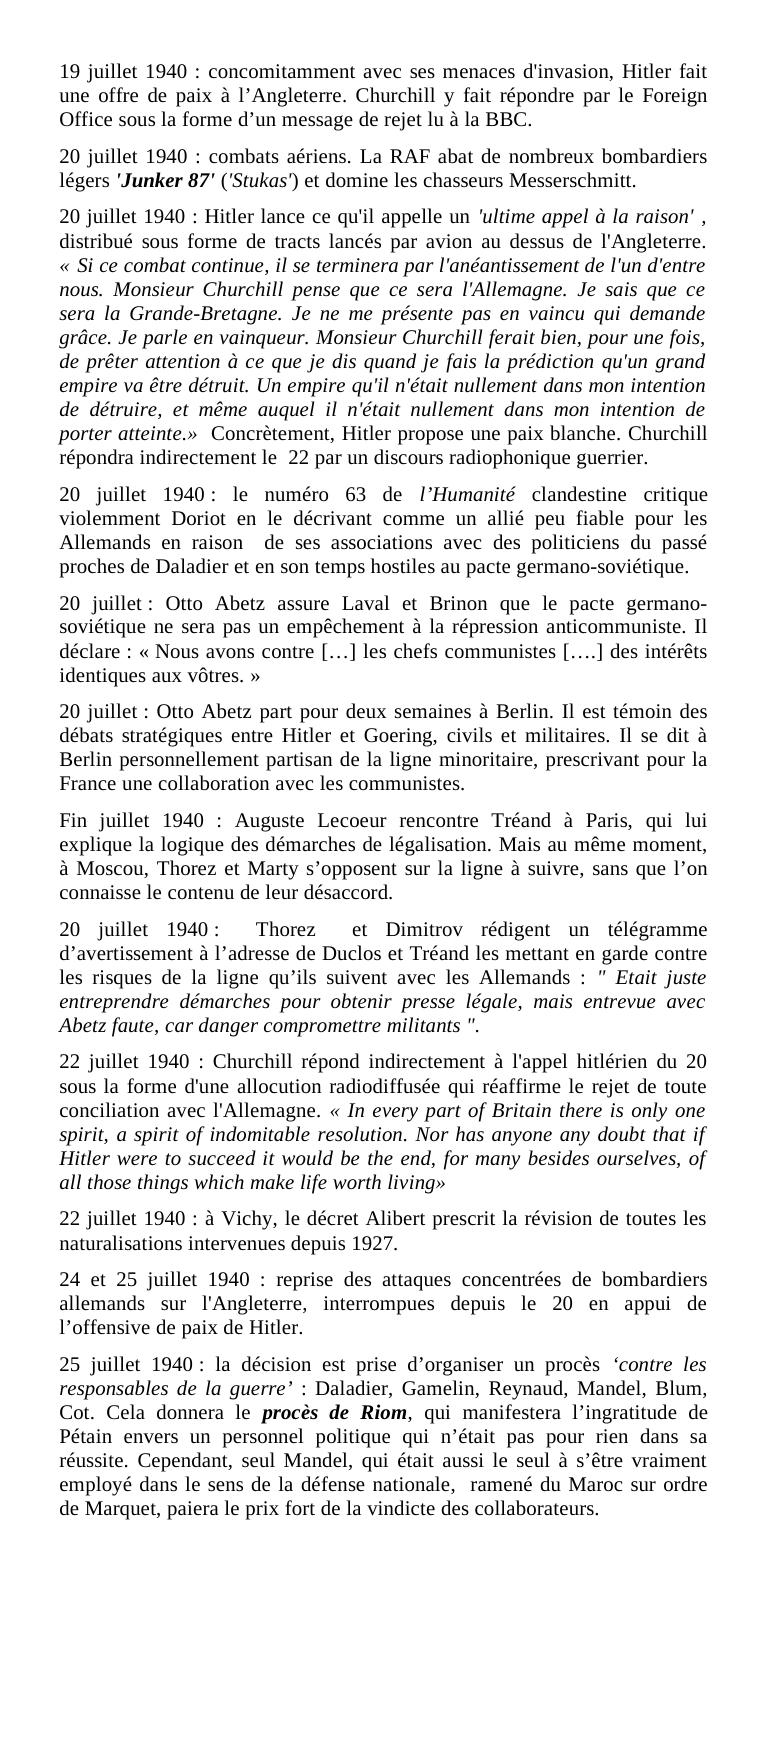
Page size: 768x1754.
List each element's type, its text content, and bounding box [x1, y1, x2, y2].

text Fin juillet 1940 : Auguste Lecoeur rencontre Tréand à Paris, qui lui explique la logique des démarches de légalisation. Mais au même moment, à Moscou, Thorez et Marty s’opposent sur la ligne à suivre, sans que l’on connaisse le contenu de leur désaccord. [59, 808, 709, 904]
text 19 juillet 1940 : concomitamment avec ses menaces d'invasion, Hitler fait une offre de paix à l’Angleterre. Churchill y fait répondre par le Foreign Office sous la forme d’un message de rejet lu à la BBC. [59, 59, 709, 131]
text 20 juillet 1940 : combats aériens. La RAF abat de nombreux bombardiers légers 'Junker 87' ('Stukas') et domine les chasseurs Messerschmitt. [59, 144, 709, 192]
text 20 juillet : Otto Abetz assure Laval et Brinon que le pacte germano-soviétique ne sera pas un empêchement à la répression anticommuniste. Il déclare : « Nous avons contre […] les chefs communistes [….] des intérêts identiques aux vôtres. » [59, 590, 709, 687]
text 20 juillet 1940 : Thorez et Dimitrov rédigent un télégramme d’avertissement à l’adresse de Duclos et Tréand les mettant en garde contre les risques de la ligne qu’ils suivent avec les Allemands : " Etait juste entreprendre démarches pour obtenir presse légale, mais entrevue avec Abetz faute, car danger compromettre militants ". [59, 917, 709, 1037]
text 20 juillet : Otto Abetz part pour deux semaines à Berlin. Il est témoin des débats stratégiques entre Hitler et Goering, civils et militaires. Il se dit à Berlin personnellement partisan de la ligne minoritaire, prescrivant pour la France une collaboration avec les communistes. [59, 699, 709, 795]
text 24 et 25 juillet 1940 : reprise des attaques concentrées de bombardiers allemands sur l'Angleterre, interrompues depuis le 20 en appui de l’offensive de paix de Hitler. [59, 1267, 709, 1339]
text 22 juillet 1940 : Churchill répond indirectement à l'appel hitlérien du 20 sous la forme d'une allocution radiodiffusée qui réaffirme le rejet de toute conciliation avec l'Allemagne. « In every part of Britain there is only one spirit, a spirit of indomitable resolution. Nor has anyone any doubt that if Hitler were to succeed it would be the end, for many besides ourselves, of all those things which make life worth living» [59, 1049, 709, 1194]
text 20 juillet 1940 : Hitler lance ce qu'il appelle un 'ultime appel à la raison' , distribué sous forme de tracts lancés par avion au dessus de l'Angleterre. « Si ce combat continue, il se terminera par l'anéantissement de l'un d'entre nous. Monsieur Churchill pense que ce sera l'Allemagne. Je sais que ce sera la Grande-Bretagne. Je ne me présente pas en vaincu qui demande grâce. Je parle en vainqueur. Monsieur Churchill ferait bien, pour une fois, de prêter attention à ce que je dis quand je fais la prédiction qu'un grand empire va être détruit. Un empire qu'il n'était nullement dans mon intention de détruire, et même auquel il n'était nullement dans mon intention de porter atteinte.» Concrètement, Hitler propose une paix blanche. Churchill répondra indirectement le 22 par un discours radiophonique guerrier. [59, 204, 709, 469]
text 22 juillet 1940 : à Vichy, le décret Alibert prescrit la révision de toutes les naturalisations intervenues depuis 1927. [59, 1206, 709, 1254]
text 20 juillet 1940 : le numéro 63 de l’Humanité clandestine critique violemment Doriot en le décrivant comme un allié peu fiable pour les Allemands en raison de ses associations avec des politiciens du passé proches de Daladier et en son temps hostiles au pacte germano-soviétique. [59, 482, 709, 578]
text 25 juillet 1940 : la décision est prise d’organiser un procès ‘contre les responsables de la guerre’ : Daladier, Gamelin, Reynaud, Mandel, Blum, Cot. Cela donnera le procès de Riom, qui manifestera l’ingratitude de Pétain envers un personnel politique qui n’était pas pour rien dans sa réussite. Cependant, seul Mandel, qui était aussi le seul à s’être vraiment employé dans le sens de la défense nationale, ramené du Maroc sur ordre de Marquet, paiera le prix fort de la vindicte des collaborateurs. [59, 1352, 709, 1520]
